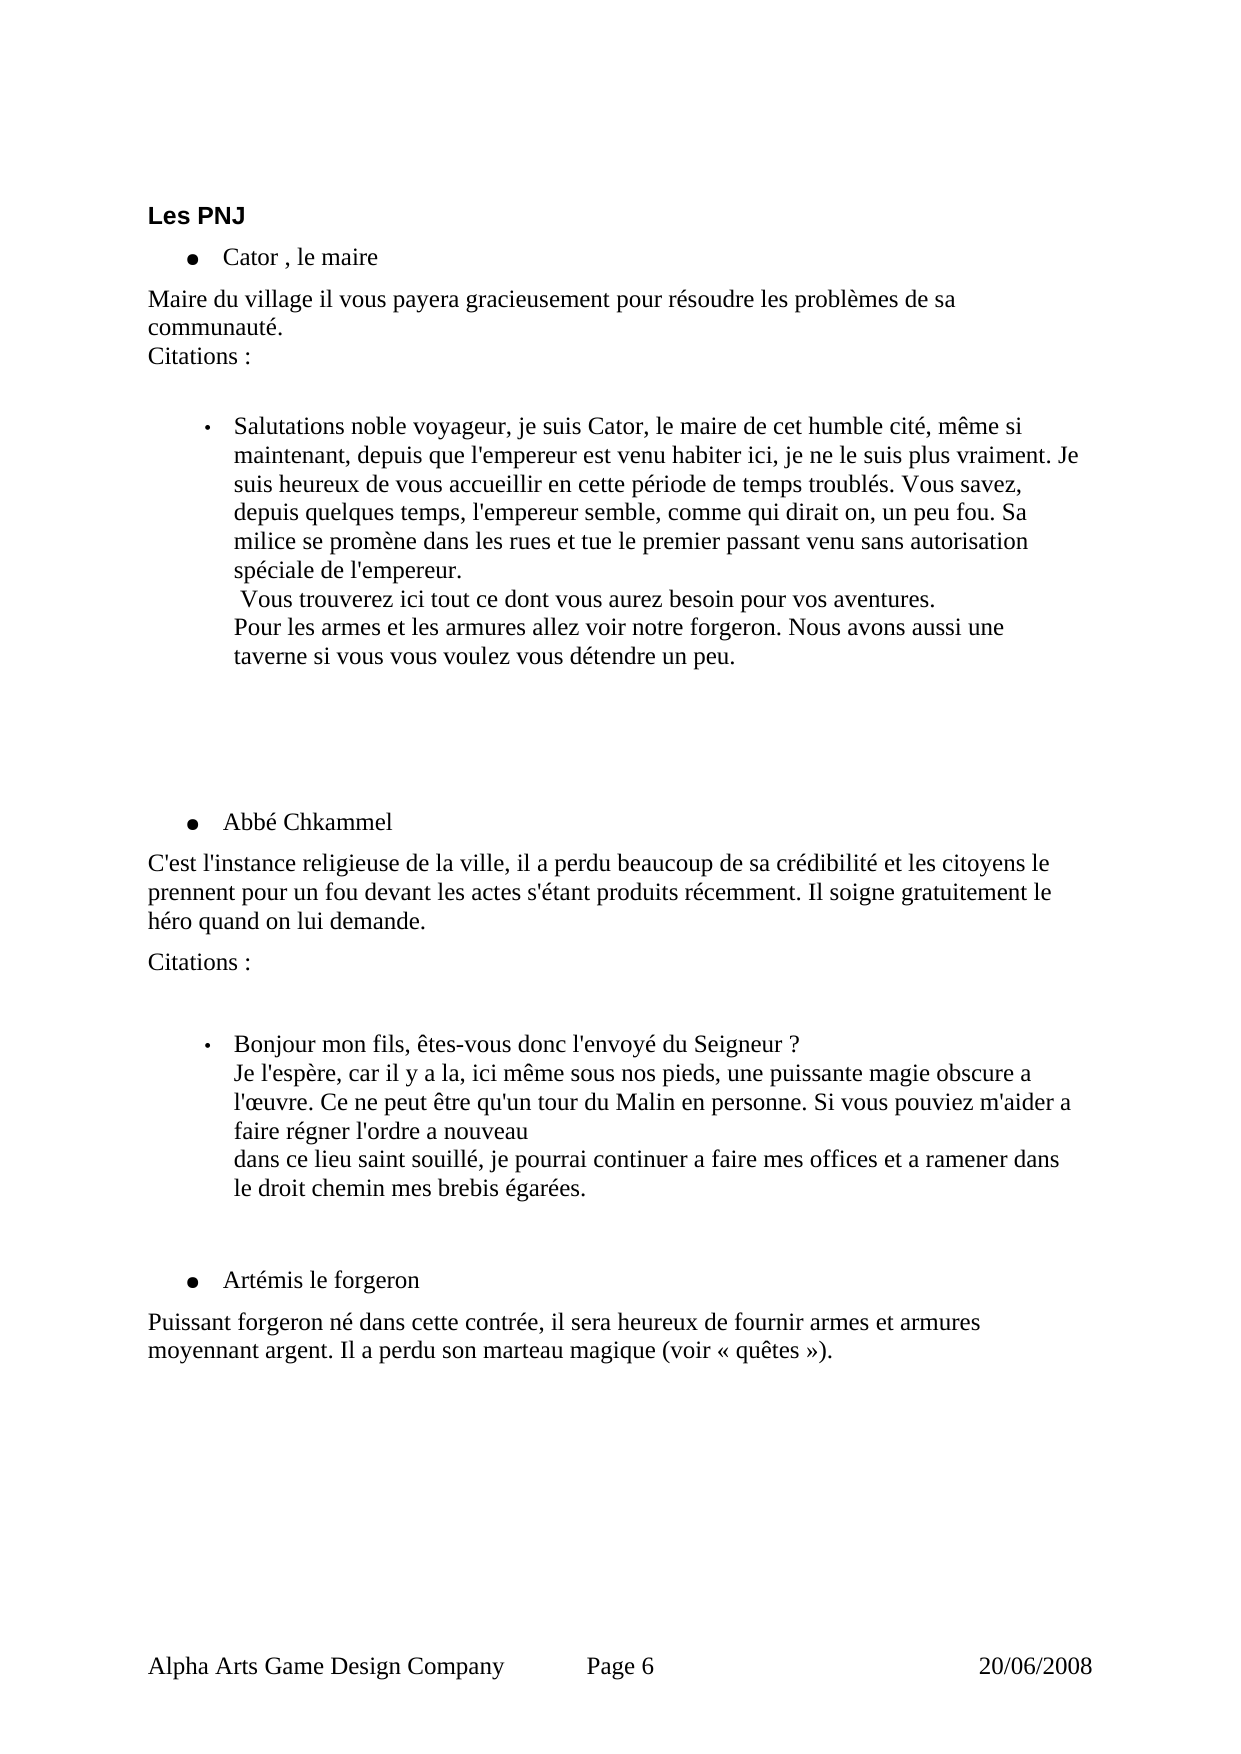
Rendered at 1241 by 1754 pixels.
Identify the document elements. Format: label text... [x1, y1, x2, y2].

list Cator , le maire [185, 242, 1092, 271]
text Citations : [148, 341, 1092, 370]
table_header [148, 687, 1092, 692]
subtitle Les PNJ [148, 201, 1092, 230]
table_header Bonjour mon fils, êtes-vous donc l'envoyé du Seigneur ? Je l'espère, car il y a la, ici même sous nos pieds, une puissante magie obscure a l'œuvre. Ce ne peut être qu'un tour du Malin en personne. Si vous pouviez m'aider a faire régner l'ordre a nouveau dans ce lieu saint souillé, je pourrai continuer a faire mes offices et a ramener dans le droit chemin mes brebis égarées. [152, 1022, 1088, 1210]
table_header [148, 399, 1092, 687]
list Abbé Chkammel [185, 807, 1092, 836]
table_header [148, 1219, 1092, 1224]
text Puissant forgeron né dans cette contrée, il sera heureux de fournir armes et armures moyennant argent. Il a perdu son marteau magique (voir « quêtes »). [148, 1307, 1092, 1364]
text Citations : [148, 947, 1092, 976]
text Maire du village il vous payera gracieusement pour résoudre les problèmes de sa communauté. [148, 284, 1092, 341]
list Artémis le forgeron [185, 1265, 1092, 1294]
table_header Salutations noble voyageur, je suis Cator, le maire de cet humble cité, même si maintenant, depuis que l'empereur est venu habiter ici, je ne le suis plus vraiment. Je suis heureux de vous accueillir en cette période de temps troublés. Vous savez, depuis quelques temps, l'empereur semble, comme qui dirait on, un peu fou. Sa milice se promène dans les rues et tue le premier passant venu sans autorisation spéciale de l'empereur. Vous trouverez ici tout ce dont vous aurez besoin pour vos aventures. Pour les armes et les armures allez voir notre forgeron. Nous avons aussi une taverne si vous vous voulez vous détendre un peu. [152, 403, 1088, 678]
text C'est l'instance religieuse de la ville, il a perdu beaucoup de sa crédibilité et les citoyens le prennent pour un fou devant les actes s'étant produits récemment. Il soigne gratuitement le héro quand on lui demande. [148, 848, 1092, 934]
table_header [148, 1017, 1092, 1219]
